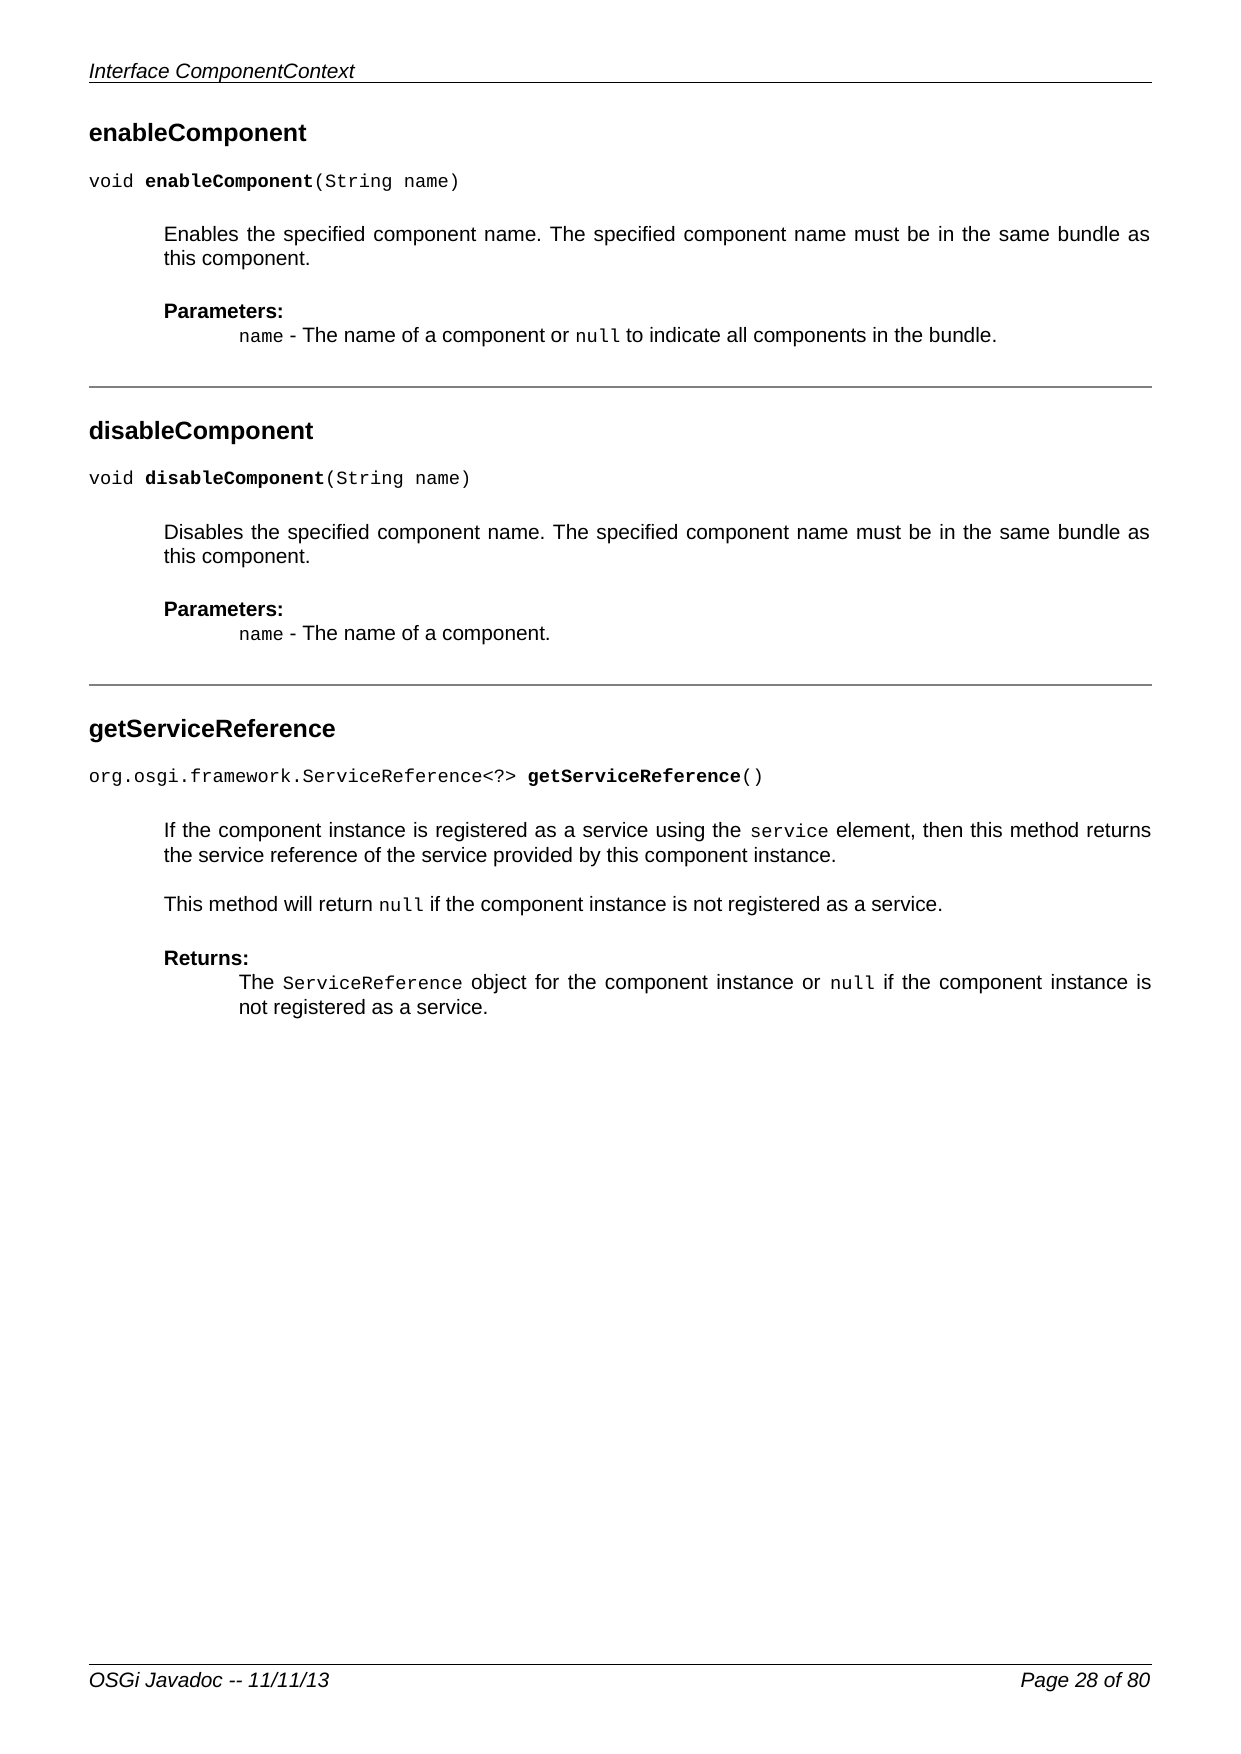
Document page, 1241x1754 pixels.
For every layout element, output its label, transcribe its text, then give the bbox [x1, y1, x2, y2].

text Returns: [163, 946, 1152, 970]
text org.osgi.framework.ServiceReference<?> getServiceReference() [88, 767, 1152, 788]
text void disableComponent(String name) [88, 469, 1152, 490]
text void enableComponent(String name) [88, 171, 1152, 193]
subtitle getServiceReference [88, 714, 1152, 743]
text name - The name of a component. [238, 621, 1152, 646]
text Enables the specified component name. The specified component name must be in the same bundle as this component. [163, 222, 1152, 270]
text If the component instance is registered as a service using the service element, then this method returns the service reference of the service provided by this component instance. [163, 817, 1152, 867]
text The ServiceReference object for the component instance or null if the component instance is not registered as a service. [238, 970, 1152, 1019]
text This method will return null if the component instance is not registered as a service. [163, 892, 1152, 917]
text Disables the specified component name. The specified component name must be in the same bundle as this component. [163, 519, 1152, 567]
text Parameters: [163, 597, 1152, 621]
text Parameters: [163, 299, 1152, 323]
subtitle disableComponent [88, 416, 1152, 445]
subtitle enableComponent [88, 118, 1152, 147]
text name - The name of a component or null to indicate all components in the bundle. [238, 323, 1152, 348]
